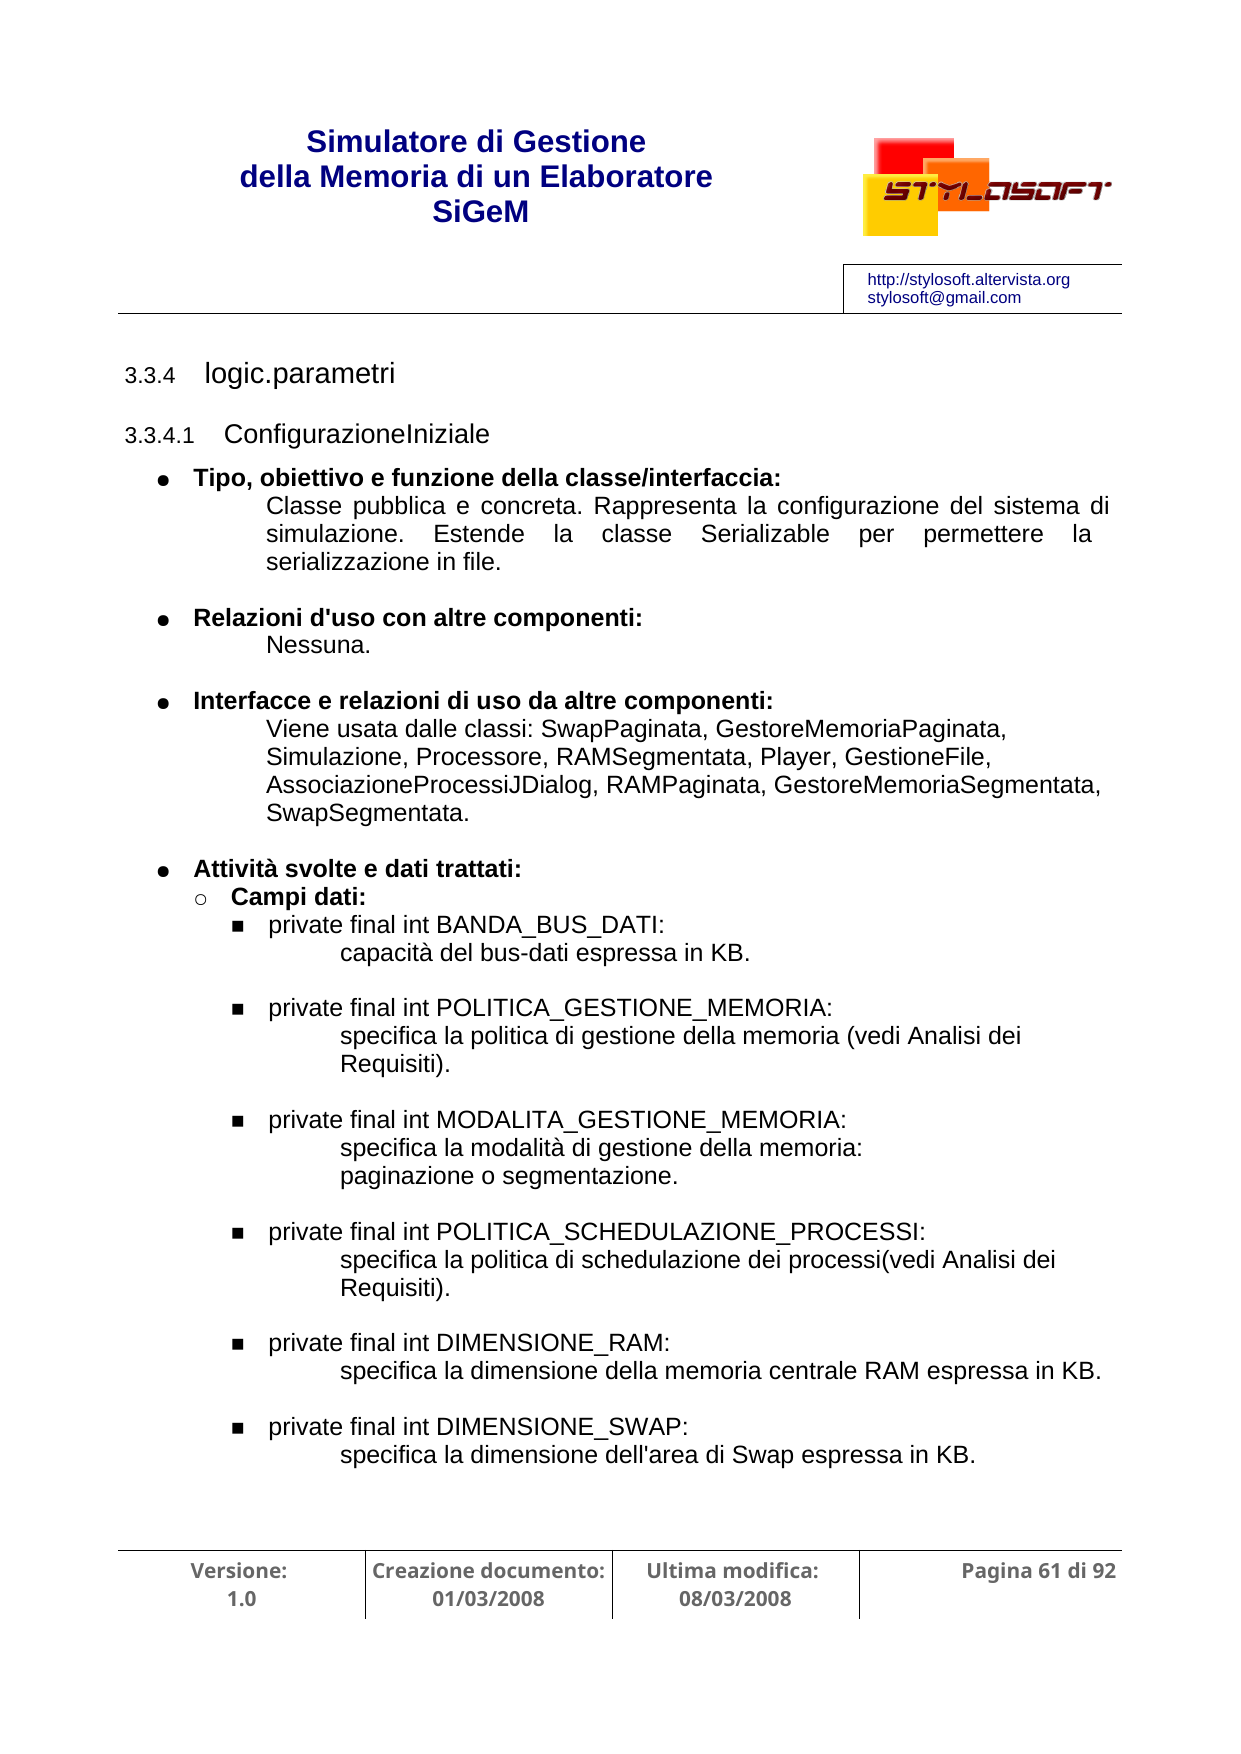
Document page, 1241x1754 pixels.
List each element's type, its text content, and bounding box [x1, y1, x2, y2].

text specifica la politica di gestione della memoria (vedi Analisi dei Requisiti). [118, 1022, 1122, 1078]
list private final int POLITICA_GESTIONE_MEMORIA: [231, 994, 1122, 1022]
list Relazioni d'uso con altre componenti: [156, 603, 1122, 631]
text specifica la dimensione dell'area di Swap espressa in KB. [118, 1441, 1122, 1469]
list private final int BANDA_BUS_DATI: [231, 911, 1122, 938]
text specifica la modalità di gestione della memoria: paginazione o segmentazione. [118, 1134, 1122, 1190]
list private final int DIMENSIONE_SWAP: [231, 1413, 1122, 1441]
list private final int MODALITA_GESTIONE_MEMORIA: [231, 1106, 1122, 1134]
list Tipo, obiettivo e funzione della classe/interfaccia: [156, 464, 1122, 492]
list Nessuna. [156, 631, 1122, 659]
text capacità del bus-dati espressa in KB. [118, 938, 1122, 966]
list Attività svolte e dati trattati: [156, 855, 1122, 883]
text specifica la politica di schedulazione dei processi(vedi Analisi dei Requisiti). [118, 1246, 1122, 1301]
text specifica la dimensione della memoria centrale RAM espressa in KB. [118, 1357, 1122, 1385]
list Campi dati: [193, 883, 1122, 911]
subtitle logic.parametri [118, 357, 1122, 389]
picture [848, 123, 1117, 247]
list private final int DIMENSIONE_RAM: [231, 1329, 1122, 1357]
list private final int POLITICA_SCHEDULAZIONE_PROCESSI: [231, 1218, 1122, 1246]
list Viene usata dalle classi: SwapPaginata, GestoreMemoriaPaginata, Simulazione, Processore, RAMSegmentata, Player, GestioneFile, AssociazioneProcessiJDialog, RAMPaginata, GestoreMemoriaSegmentata, SwapSegmentata. [156, 715, 1122, 827]
list Classe pubblica e concreta. Rappresenta la configurazione del sistema di simulazione. Estende la classe Serializable per permettere la serializzazione in file. [156, 492, 1122, 576]
list Interfacce e relazioni di uso da altre componenti: [156, 687, 1122, 715]
subtitle ConfigurazioneIniziale [118, 419, 1122, 449]
